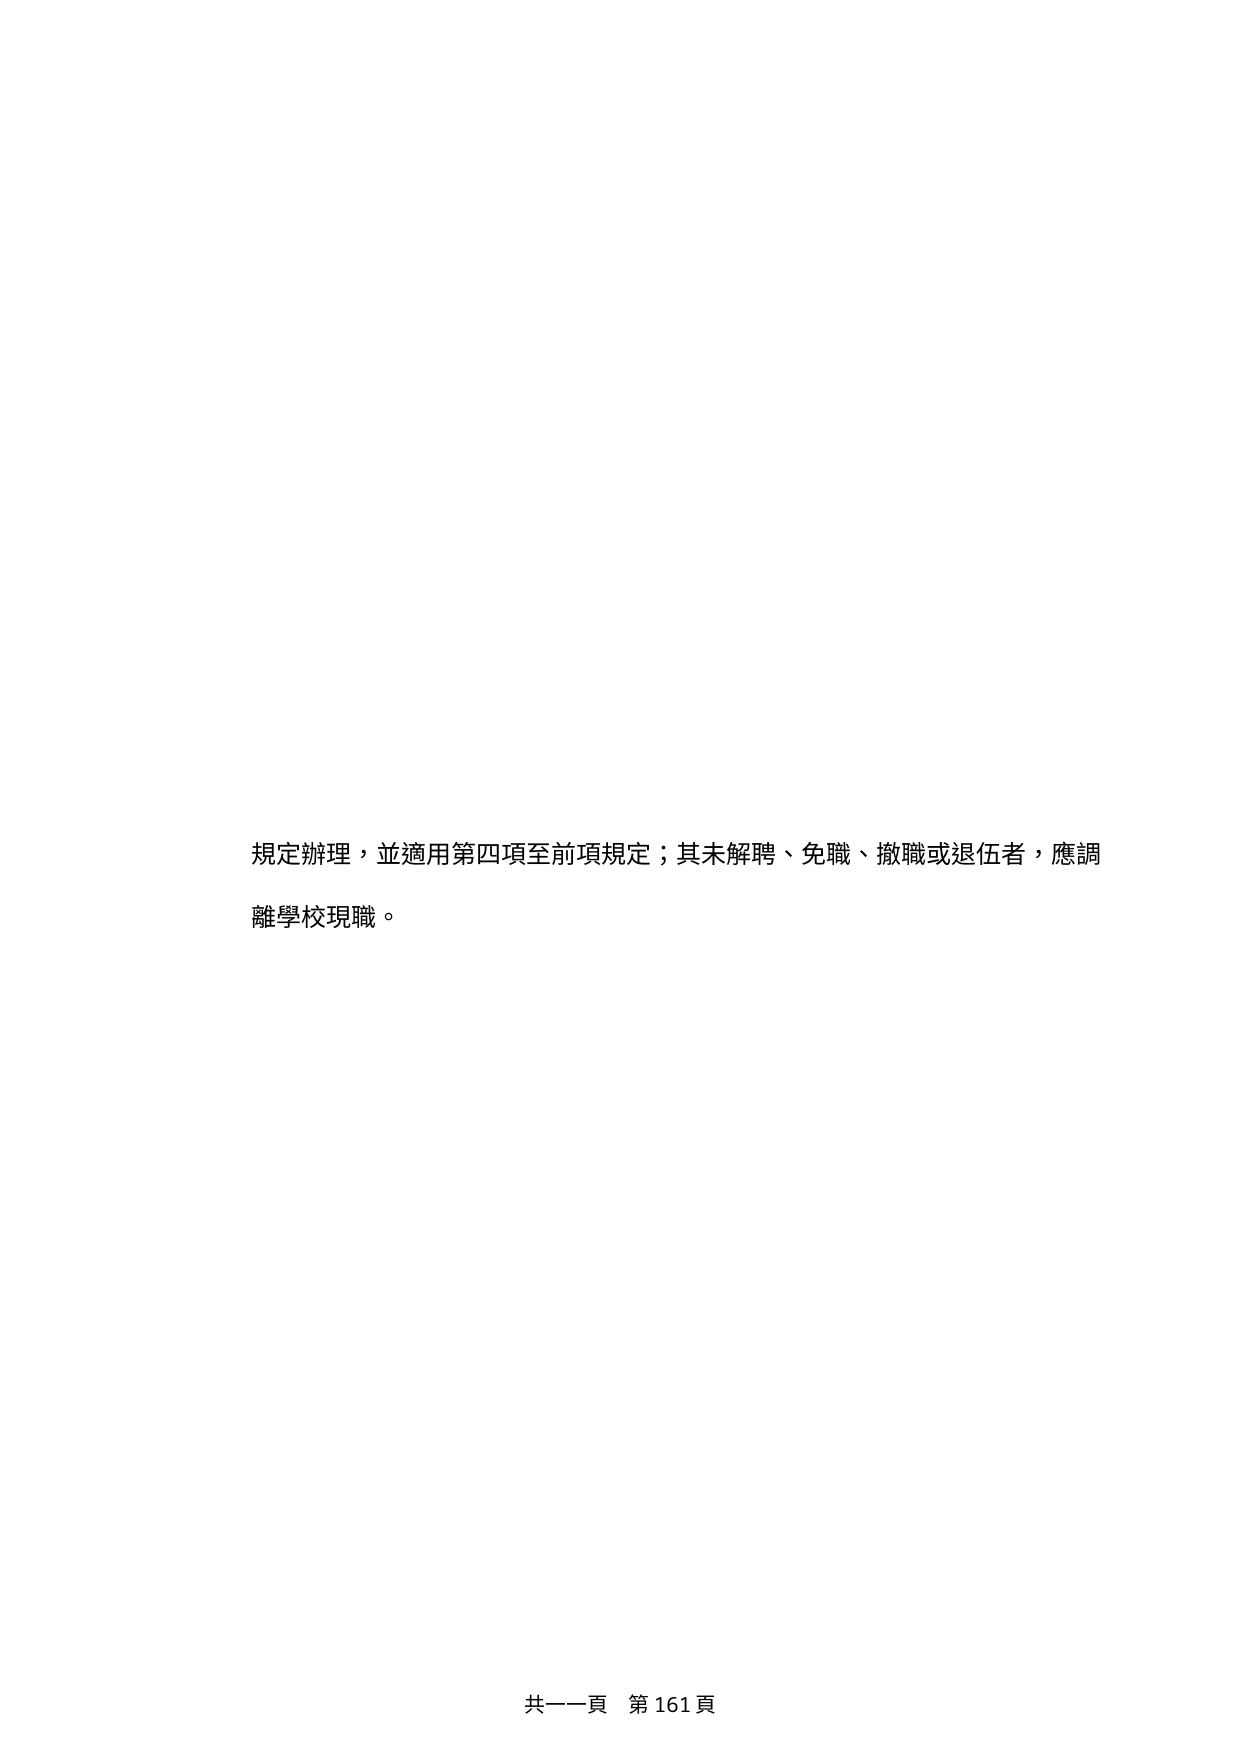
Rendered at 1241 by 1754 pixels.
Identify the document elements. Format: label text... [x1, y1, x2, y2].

text 規定辦理，並適用第四項至前項規定；其未解聘、免職、撤職或退伍者，應調離學校現職。 [251, 811, 1122, 936]
